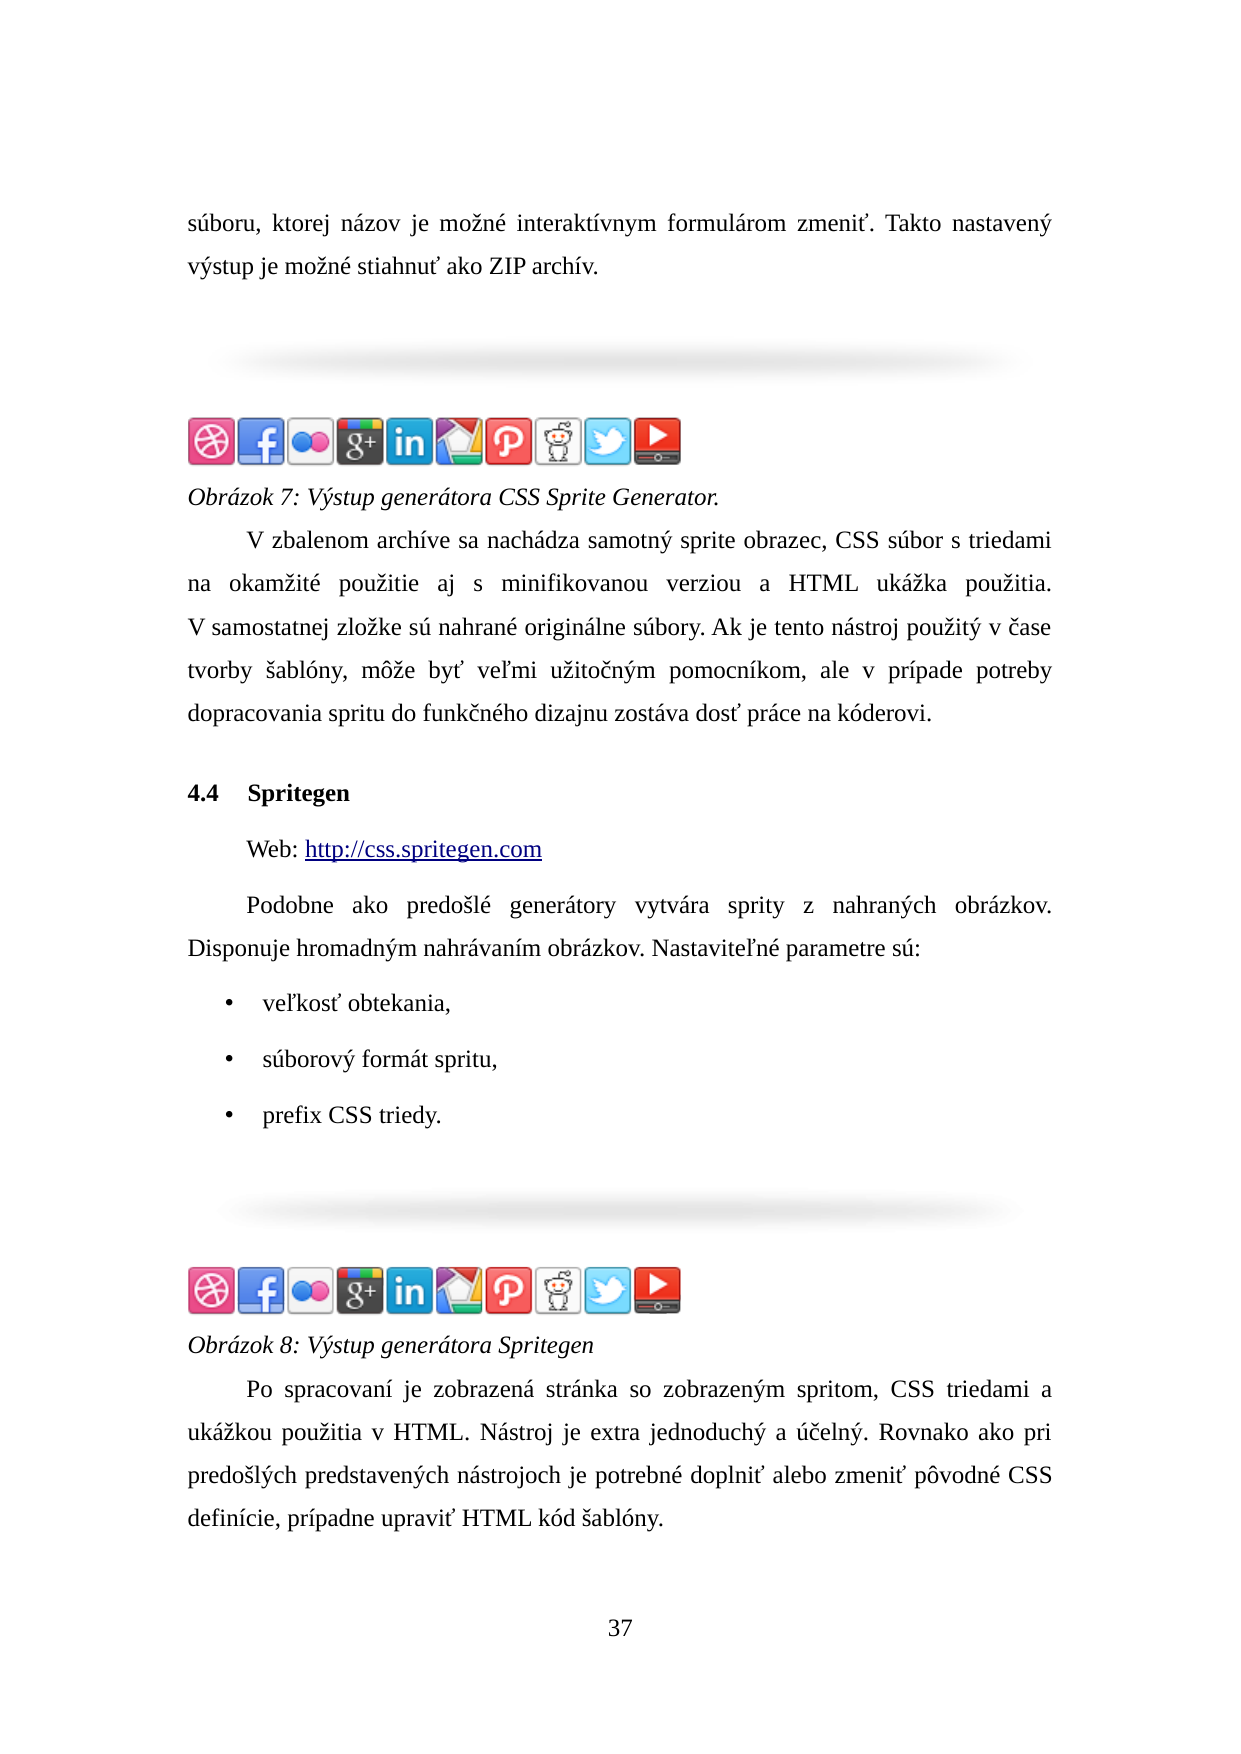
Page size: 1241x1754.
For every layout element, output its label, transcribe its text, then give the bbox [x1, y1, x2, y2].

text Web: http://css.spritegen.com [187, 834, 1053, 863]
picture [187, 1155, 1054, 1317]
text Obrázok 8: Výstup generátora Spritegen [187, 1317, 1053, 1359]
text Podobne ako predošlé generátory vytvára sprity z nahraných obrázkov. Disponuje hromadným nahrávaním obrázkov. Nastaviteľné parametre sú: [187, 890, 1053, 962]
text V zbalenom archíve sa nachádza samotný sprite obrazec, CSS súbor s triedami na okamžité použitie aj s minifikovanou verziou a HTML ukážka použitia. V samostatnej zložke sú nahrané originálne súbory. Ak je tento nástroj použitý v čase tvorby šablóny, môže byť veľmi užitočným pomocníkom, ale v prípade potreby dopracovania spritu do funkčného dizajnu zostáva dosť práce na kóderovi. [187, 511, 1053, 727]
text súboru, ktorej názov je možné interaktívnym formulárom zmeniť. Takto nastavený výstup je možné stiahnuť ako ZIP archív. [187, 208, 1053, 280]
picture [187, 307, 1054, 468]
list veľkosť obtekania, [225, 988, 1053, 1017]
text Po spracovaní je zobrazená stránka so zobrazeným spritom, CSS triedami a ukážkou použitia v HTML. Nástroj je extra jednoduchý a účelný. Rovnako ako pri predošlých predstavených nástrojoch je potrebné doplniť alebo zmeniť pôvodné CSS definície, prípadne upraviť HTML kód šablóny. [187, 1359, 1053, 1532]
text Obrázok 7: Výstup generátora CSS Sprite Generator. [187, 468, 1053, 511]
subtitle Spritegen [187, 778, 1053, 807]
list prefix CSS triedy. [225, 1100, 1053, 1128]
list súborový formát spritu, [225, 1044, 1053, 1073]
